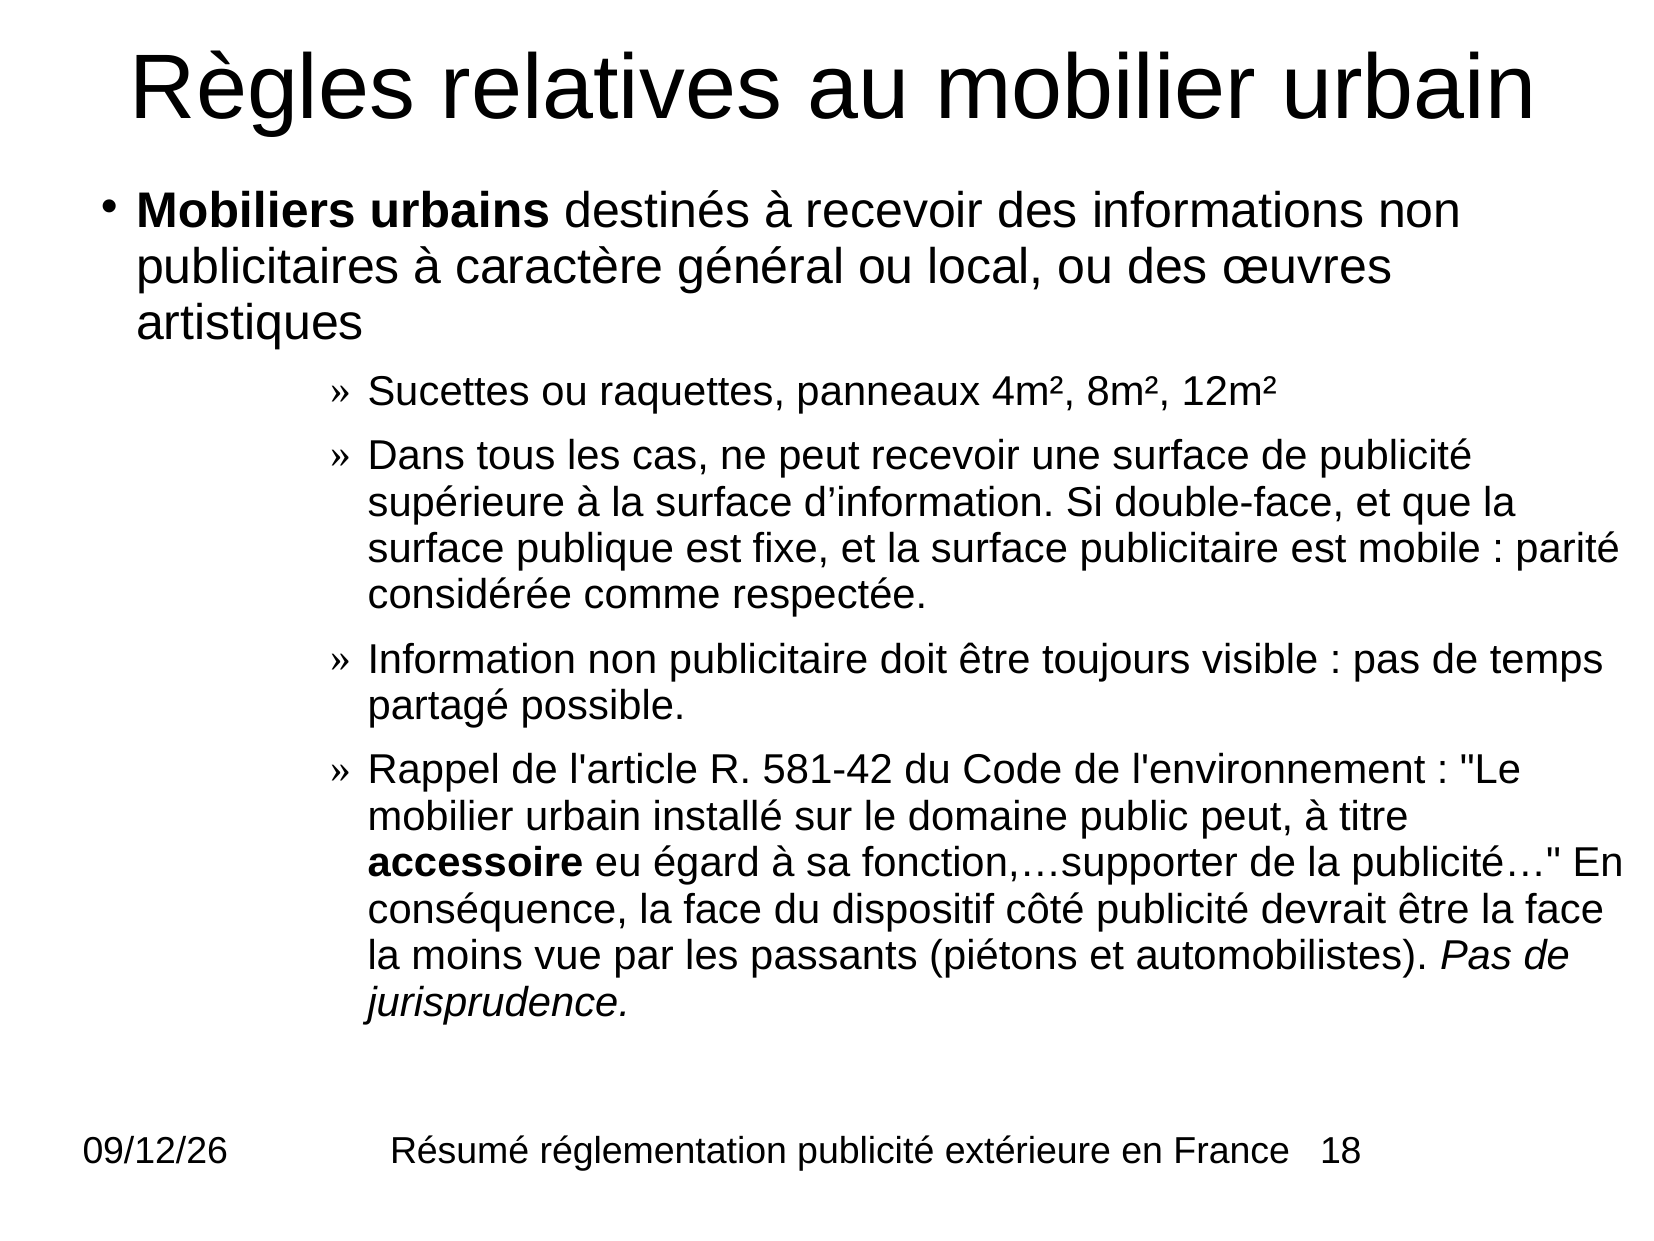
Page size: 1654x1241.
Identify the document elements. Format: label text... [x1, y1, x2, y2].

title Règles relatives au mobilier urbain [90, 19, 1579, 150]
text_box Mobiliers urbains destinés à recevoir des informations non publicitaires à caractère général ou local, ou des œuvres artistiques Sucettes ou raquettes, panneaux 4m², 8m², 12m² Dans tous les cas, ne peut recevoir une surface de publicité supérieure à la surface d’information. Si double-face, et que la surface publique est fixe, et la surface publicitaire est mobile : parité considérée comme respectée. Information non publicitaire doit être toujours visible : pas de temps partagé possible. Rappel de l'article R. 581-42 du Code de l'environnement : "Le mobilier urbain installé sur le domaine public peut, à titre accessoire eu égard à sa fonction,…supporter de la publicité…" En conséquence, la face du dispositif côté publicité devrait être la face la moins vue par les passants (piétons et automobilistes). Pas de jurisprudence. [29, 179, 1631, 1185]
